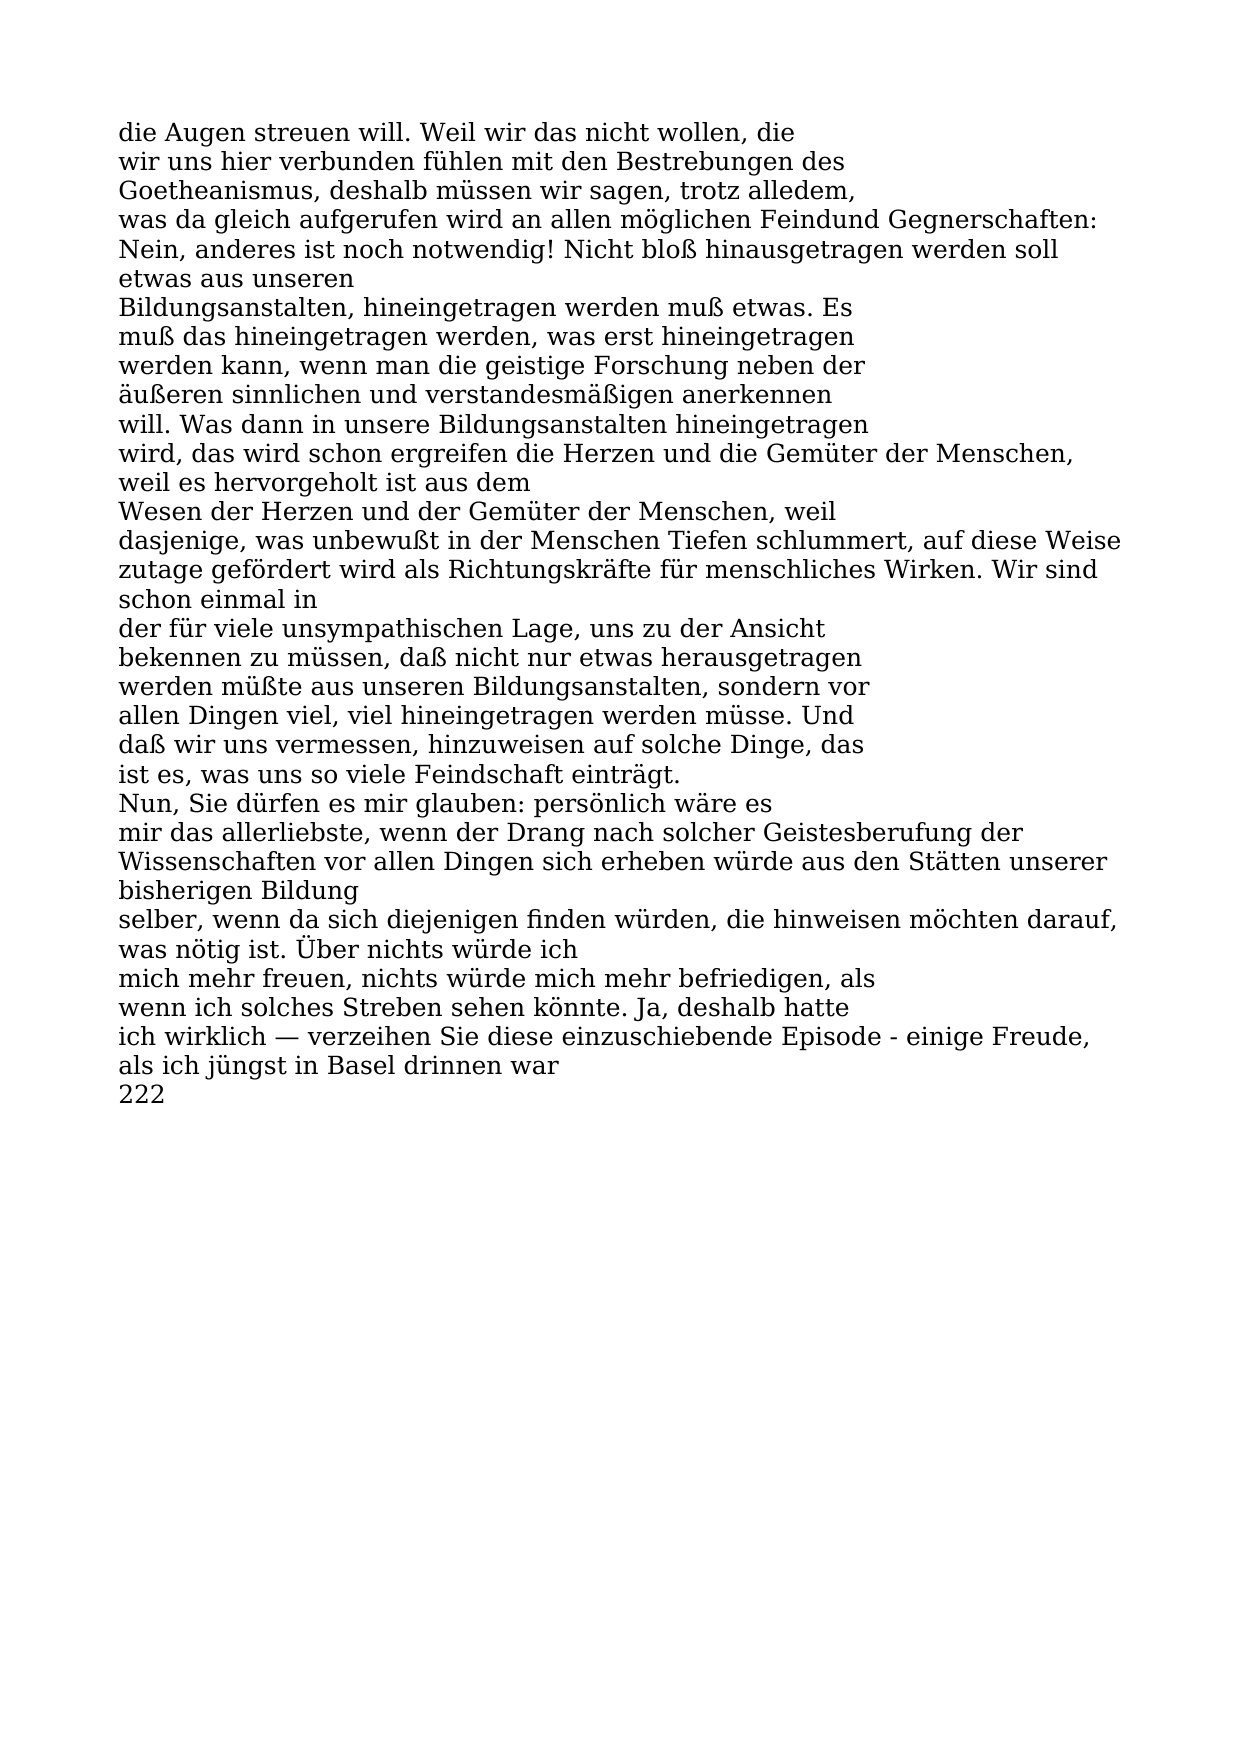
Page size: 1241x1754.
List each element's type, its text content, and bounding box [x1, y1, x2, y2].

text werden kann, wenn man die geistige Forschung neben der [118, 351, 1122, 381]
text Nun, Sie dürfen es mir glauben: persönlich wäre es [118, 789, 1122, 818]
text bekennen zu müssen, daß nicht nur etwas herausgetragen [118, 643, 1122, 672]
text werden müßte aus unseren Bildungsanstalten, sondern vor [118, 672, 1122, 701]
text äußeren sinnlichen und verstandesmäßigen anerkennen [118, 381, 1122, 410]
text will. Was dann in unsere Bildungsanstalten hineingetragen [118, 410, 1122, 439]
text wir uns hier verbunden fühlen mit den Bestrebungen des [118, 147, 1122, 176]
text muß das hineingetragen werden, was erst hineingetragen [118, 322, 1122, 351]
text was da gleich aufgerufen wird an allen möglichen Feindund Gegnerschaften: Nein, anderes ist noch notwendig! Nicht bloß hinausgetragen werden soll etwas aus unseren [118, 206, 1122, 293]
text ist es, was uns so viele Feindschaft einträgt. [118, 760, 1122, 789]
text Goetheanismus, deshalb müssen wir sagen, trotz alledem, [118, 176, 1122, 206]
text Bildungsanstalten, hineingetragen werden muß etwas. Es [118, 293, 1122, 322]
text allen Dingen viel, viel hineingetragen werden müsse. Und [118, 701, 1122, 731]
text selber, wenn da sich diejenigen finden würden, die hinweisen möchten darauf, was nötig ist. Über nichts würde ich [118, 906, 1122, 964]
text 222 [118, 1081, 1122, 1110]
text mir das allerliebste, wenn der Drang nach solcher Geistesberufung der Wissenschaften vor allen Dingen sich erheben würde aus den Stätten unserer bisherigen Bildung [118, 818, 1122, 906]
text ich wirklich — verzeihen Sie diese einzuschiebende Episode - einige Freude, als ich jüngst in Basel drinnen war [118, 1022, 1122, 1081]
text wird, das wird schon ergreifen die Herzen und die Gemüter der Menschen, weil es hervorgeholt ist aus dem [118, 439, 1122, 497]
text mich mehr freuen, nichts würde mich mehr befriedigen, als [118, 964, 1122, 993]
text wenn ich solches Streben sehen könnte. Ja, deshalb hatte [118, 993, 1122, 1022]
text die Augen streuen will. Weil wir das nicht wollen, die [118, 118, 1122, 147]
text daß wir uns vermessen, hinzuweisen auf solche Dinge, das [118, 731, 1122, 760]
text der für viele unsympathischen Lage, uns zu der Ansicht [118, 614, 1122, 643]
text dasjenige, was unbewußt in der Menschen Tiefen schlummert, auf diese Weise zutage gefördert wird als Richtungskräfte für menschliches Wirken. Wir sind schon einmal in [118, 526, 1122, 614]
text Wesen der Herzen und der Gemüter der Menschen, weil [118, 497, 1122, 526]
